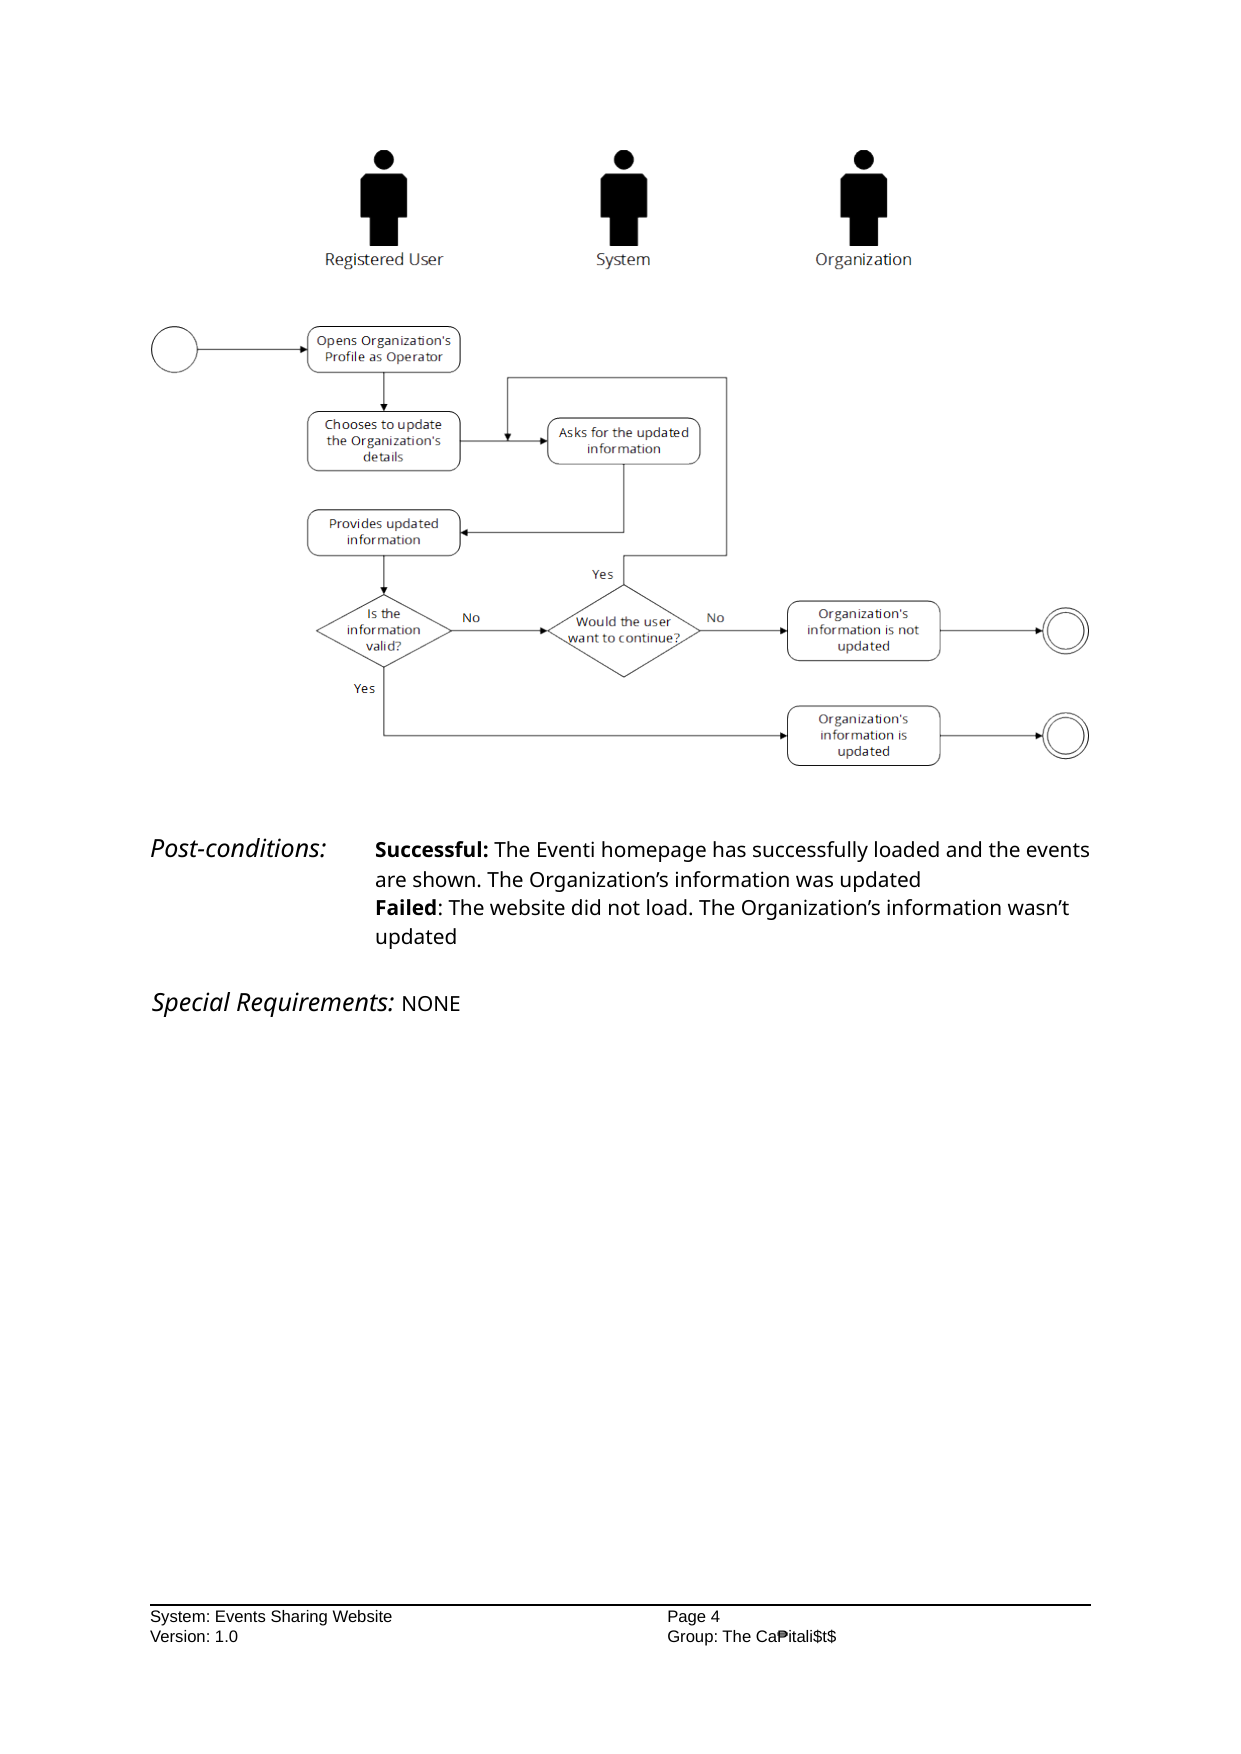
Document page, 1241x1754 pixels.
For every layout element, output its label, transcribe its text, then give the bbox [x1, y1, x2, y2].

text Special Requirements: NONE [152, 984, 1091, 1018]
text Post-conditions: Successful: The Eventi homepage has successfully loaded and the events are shown. The Organization’s information was updated Failed: The website did not load. The Organization’s information wasn’t updated [150, 831, 1091, 950]
